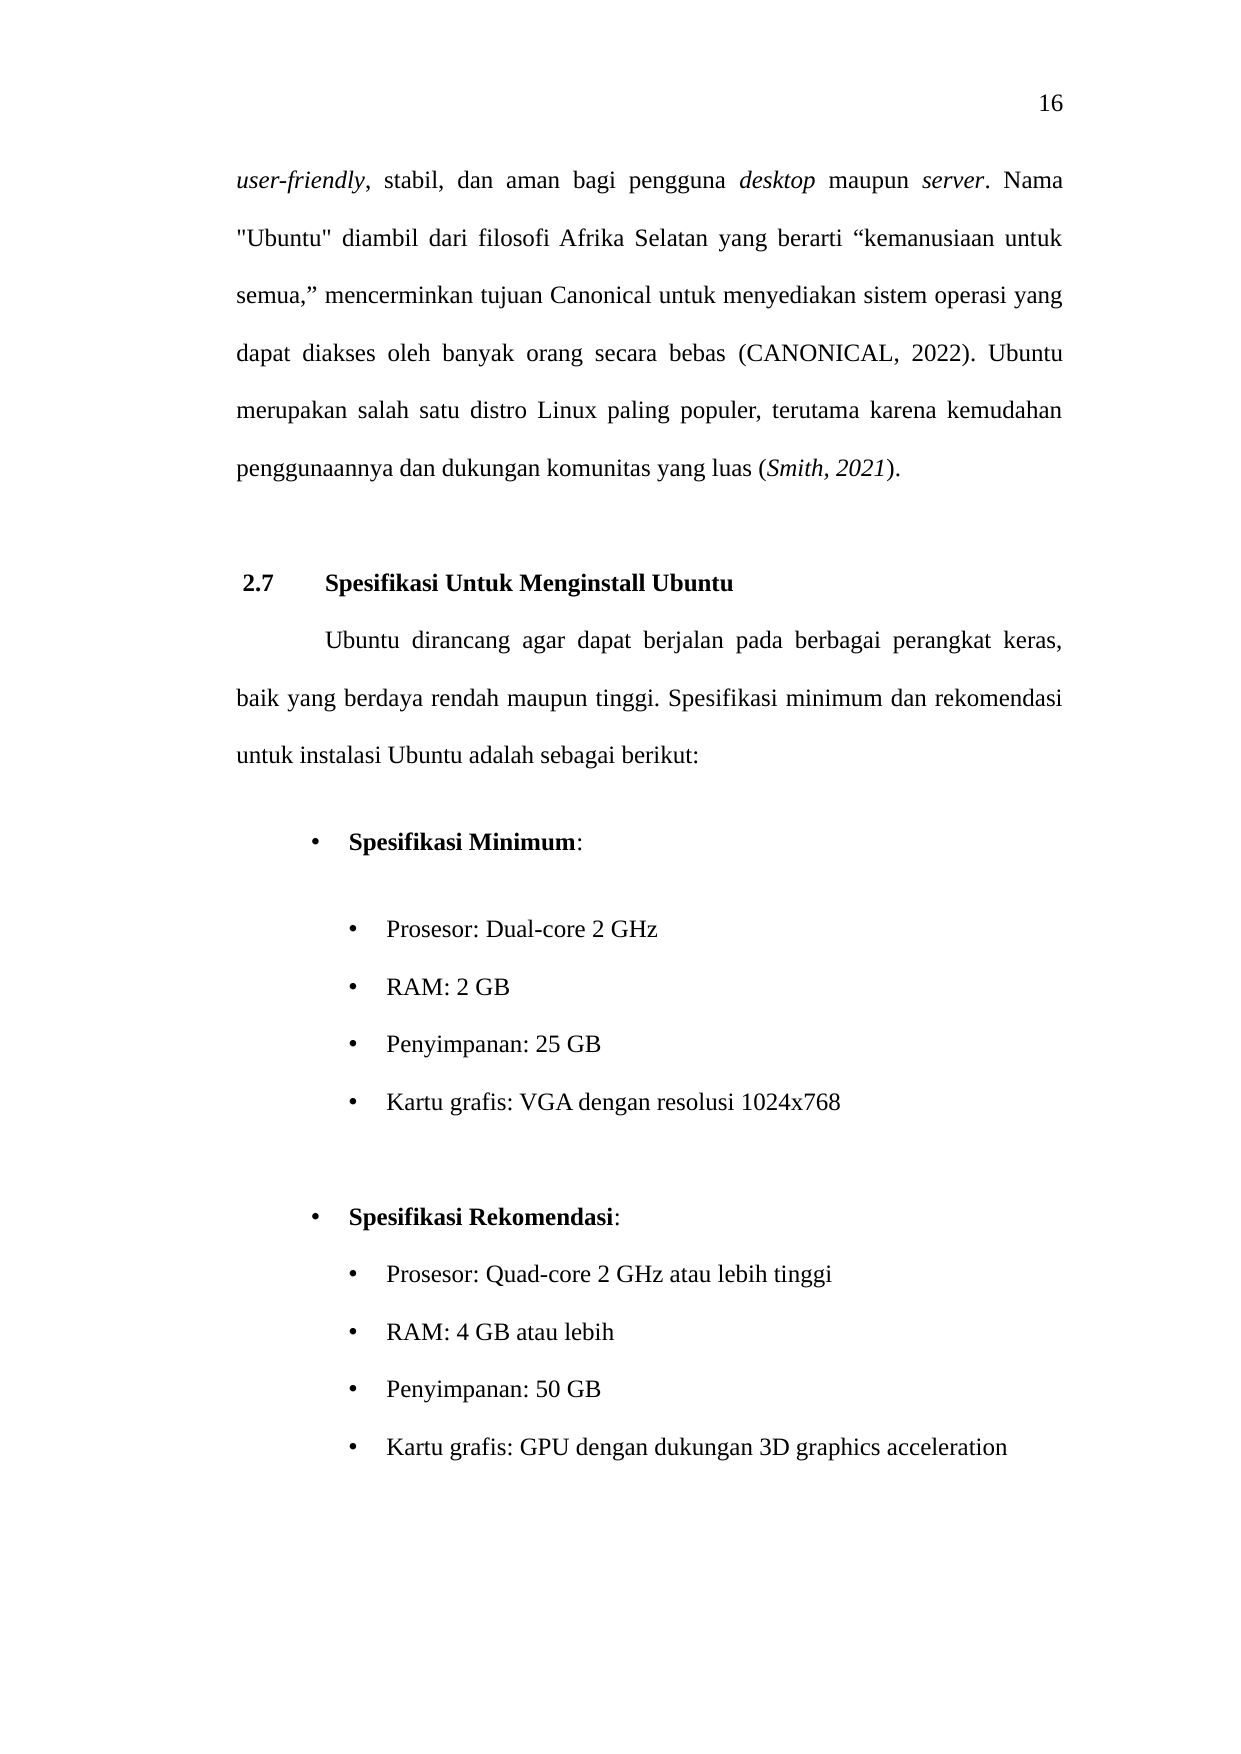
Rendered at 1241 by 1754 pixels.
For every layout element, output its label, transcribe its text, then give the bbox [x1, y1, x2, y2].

list Kartu grafis: VGA dengan resolusi 1024x768 [349, 1087, 1063, 1116]
list RAM: 2 GB [349, 972, 1063, 1001]
text user-friendly, stabil, dan aman bagi pengguna desktop maupun server. Nama "Ubuntu" diambil dari filosofi Afrika Selatan yang berarti “kemanusiaan untuk semua,” mencerminkan tujuan Canonical untuk menyediakan sistem operasi yang dapat diakses oleh banyak orang secara bebas (CANONICAL, 2022)⁠. Ubuntu merupakan salah satu distro Linux paling populer, terutama karena kemudahan penggunaannya dan dukungan komunitas yang luas (Smith, 2021). [236, 165, 1063, 482]
text Ubuntu dirancang agar dapat berjalan pada berbagai perangkat keras, baik yang berdaya rendah maupun tinggi. Spesifikasi minimum dan rekomendasi untuk instalasi Ubuntu adalah sebagai berikut: [236, 625, 1063, 769]
subtitle Spesifikasi untuk Menginstall Ubuntu [236, 568, 1063, 597]
list Penyimpanan: 50 GB [349, 1374, 1063, 1403]
list Spesifikasi Rekomendasi: [311, 1202, 1063, 1231]
list RAM: 4 GB atau lebih [349, 1317, 1063, 1346]
list Kartu grafis: GPU dengan dukungan 3D graphics acceleration [349, 1432, 1063, 1461]
list Spesifikasi Minimum: [311, 827, 1063, 856]
list Prosesor: Quad-core 2 GHz atau lebih tinggi [349, 1259, 1063, 1288]
list Penyimpanan: 25 GB [349, 1029, 1063, 1058]
list Prosesor: Dual-core 2 GHz [349, 914, 1063, 943]
